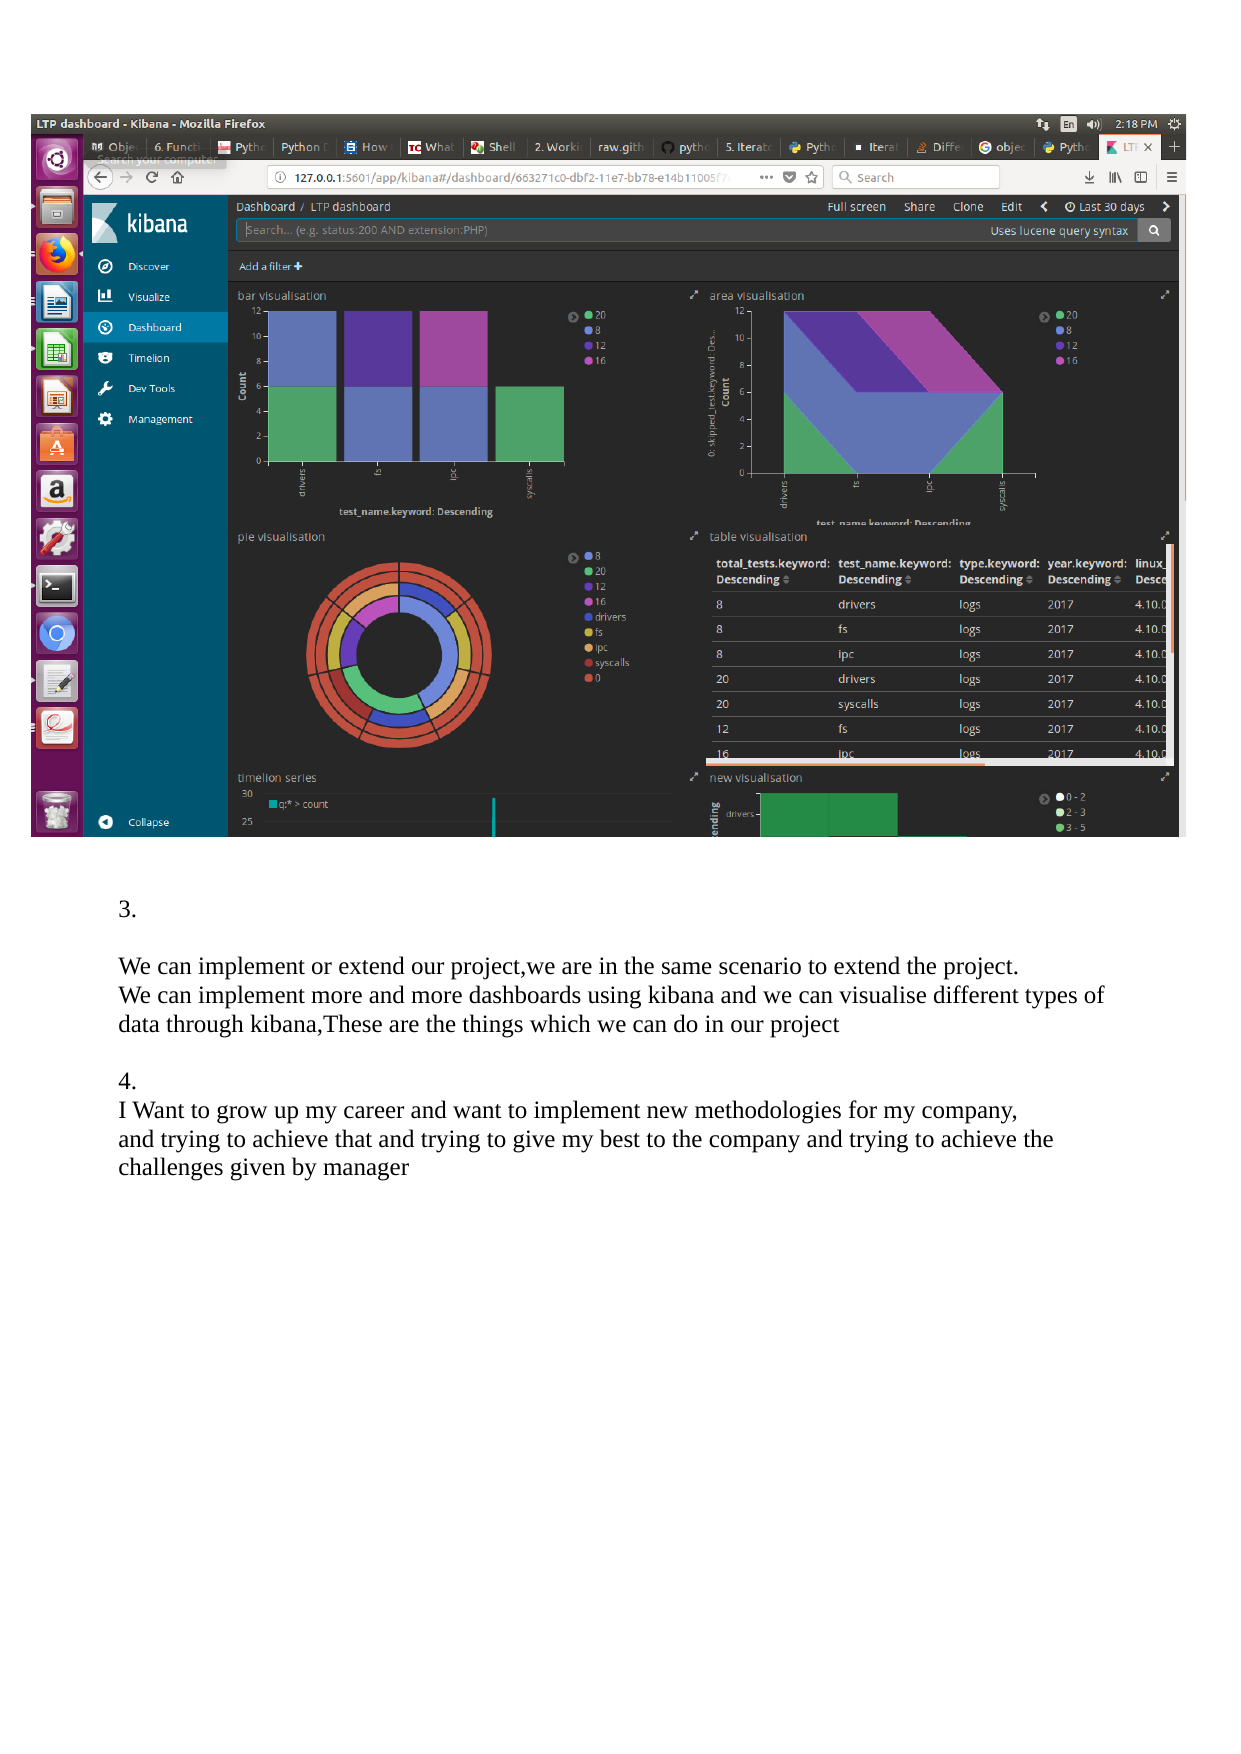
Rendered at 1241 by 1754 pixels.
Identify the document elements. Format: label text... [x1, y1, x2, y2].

text 3. [118, 894, 1122, 922]
text 4. [118, 1066, 1122, 1095]
picture [129, 214, 136, 232]
picture [99, 353, 112, 363]
picture [99, 290, 104, 301]
text I Want to grow up my career and want to implement new methodologies for my company, [118, 1095, 1122, 1124]
text We can implement or extend our project,we are in the same scenario to extend the project. [118, 951, 1122, 980]
picture [93, 204, 117, 242]
picture [31, 114, 1187, 837]
text We can implement more and more dashboards using kibana and we can visualise different types of data through kibana,These are the things which we can do in our project [118, 980, 1122, 1037]
picture [99, 413, 112, 425]
text and trying to achieve that and trying to give my best to the company and trying to achieve the challenges given by manager [118, 1124, 1122, 1181]
picture [145, 214, 153, 232]
picture [156, 221, 164, 232]
picture [99, 816, 112, 828]
picture [99, 382, 111, 395]
picture [178, 222, 187, 232]
